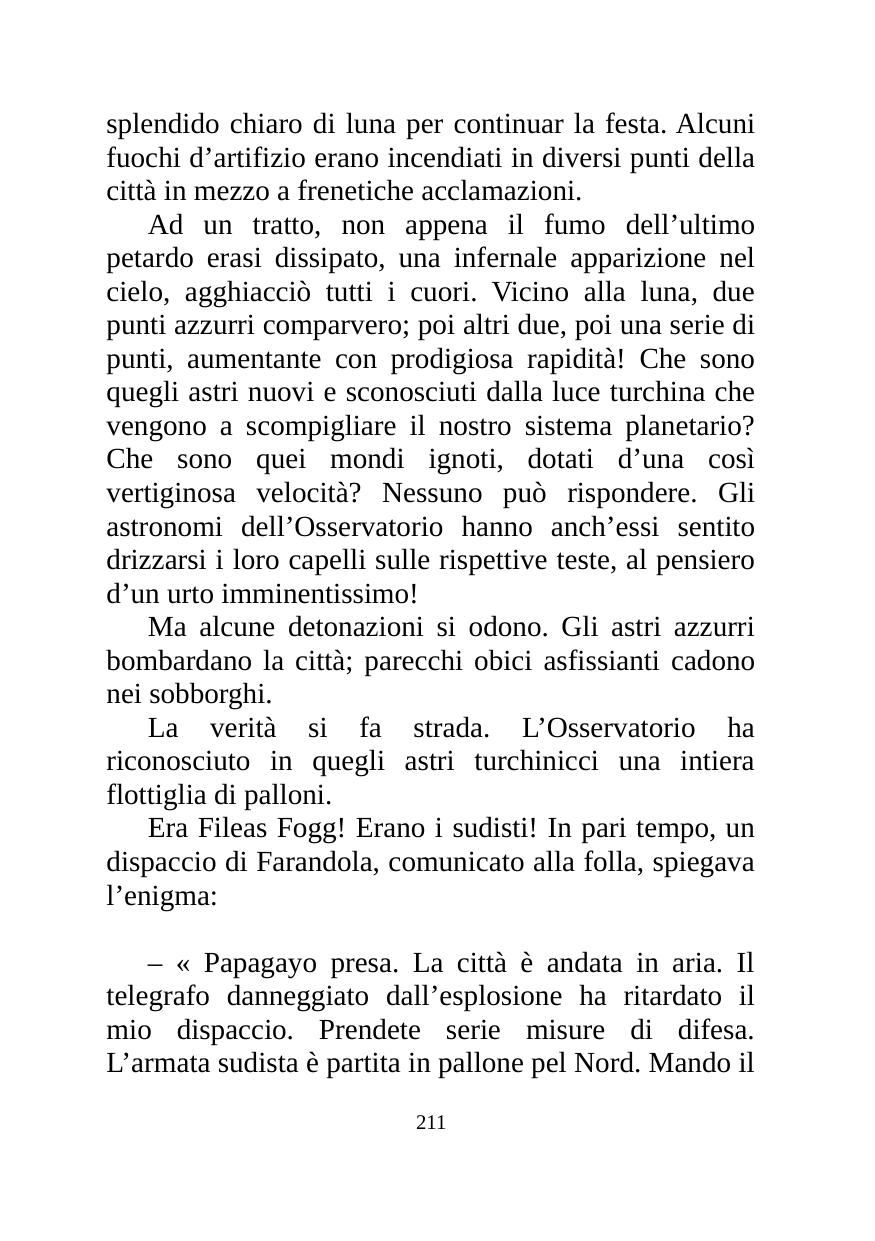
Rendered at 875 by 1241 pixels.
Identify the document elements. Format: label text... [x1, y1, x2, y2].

text La verità si fa strada. L’Osservatorio ha riconosciuto in quegli astri turchinicci una intiera flottiglia di palloni. [106, 710, 756, 811]
text Ma alcune detonazioni si odono. Gli astri azzurri bombardano la città; parecchi obici asfissianti cadono nei sobborghi. [106, 609, 756, 710]
text Era Fileas Fogg! Erano i sudisti! In pari tempo, un dispaccio di Farandola, comunicato alla folla, spiegava l’enigma: [106, 811, 756, 911]
text – « Papagayo presa. La città è andata in aria. Il telegrafo danneggiato dall’esplosione ha ritardato il mio dispaccio. Prendete serie misure di difesa. L’armata sudista è partita in pallone pel Nord. Mando il [106, 945, 756, 1079]
text Ad un tratto, non appena il fumo dell’ultimo petardo erasi dissipato, una infernale apparizione nel cielo, agghiacciò tutti i cuori. Vicino alla luna, due punti azzurri comparvero; poi altri due, poi una serie di punti, aumentante con prodigiosa rapidità! Che sono quegli astri nuovi e sconosciuti dalla luce turchina che vengono a scompigliare il nostro sistema planetario? Che sono quei mondi ignoti, dotati d’una così vertiginosa velocità? Nessuno può rispondere. Gli astronomi dell’Osservatorio hanno anch’essi sentito drizzarsi i loro capelli sulle rispettive teste, al pensiero d’un urto imminentissimo! [106, 207, 756, 609]
text splendido chiaro di luna per continuar la festa. Alcuni fuochi d’artifizio erano incendiati in diversi punti della città in mezzo a frenetiche acclamazioni. [106, 106, 756, 207]
